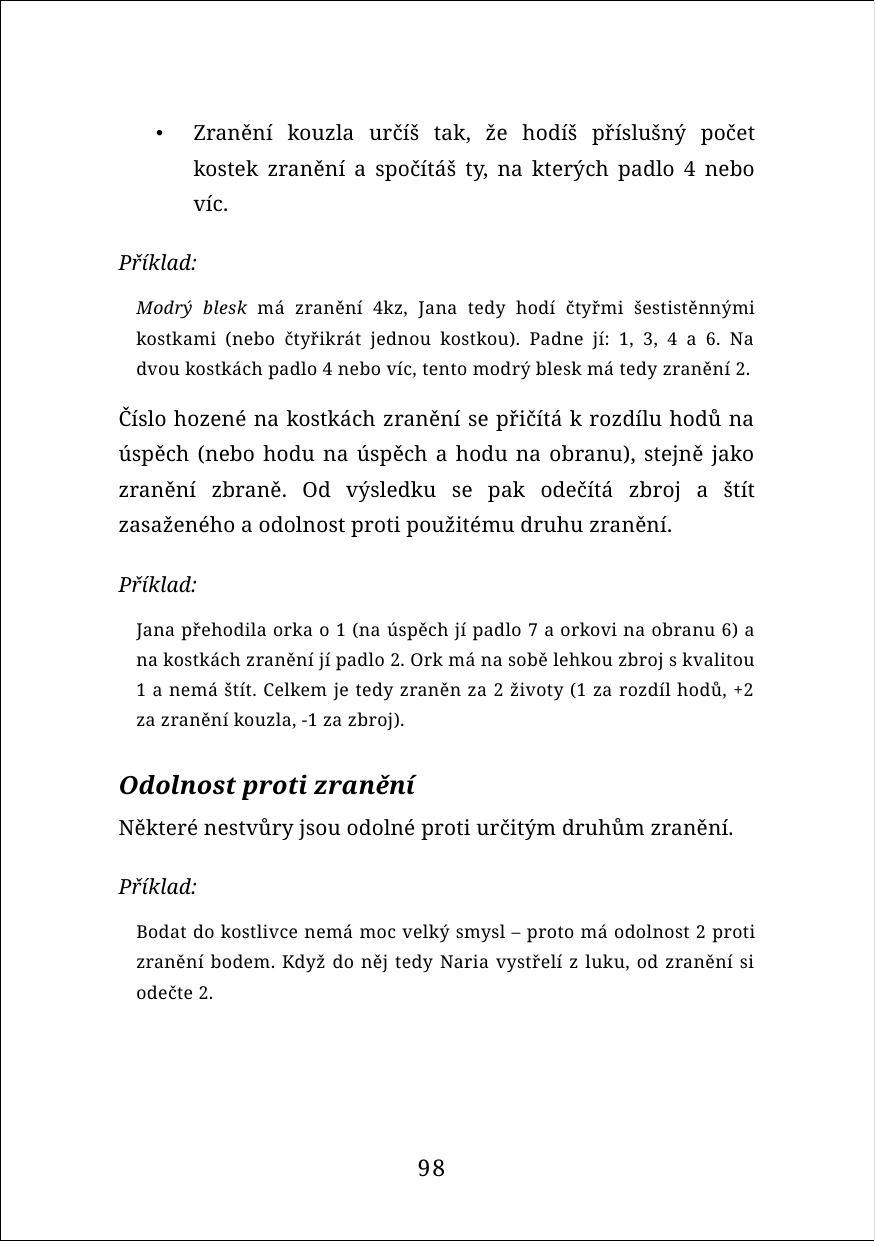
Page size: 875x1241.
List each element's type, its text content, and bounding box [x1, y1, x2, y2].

text Příklad: [118, 570, 756, 598]
text Modrý blesk má zranění 4kz, Jana tedy hodí čtyřmi šestistěnnými kostkami (nebo čtyřikrát jednou kostkou). Padne jí: 1, 3, 4 a 6. Na dvou kostkách padlo 4 nebo víc, tento modrý blesk má tedy zranění 2. [136, 296, 756, 380]
list Zranění kouzla určíš tak, že hodíš příslušný počet kostek zranění a spočítáš ty, na kterých padlo 4 nebo víc. [156, 118, 756, 218]
text Bodat do kostlivce nemá moc velký smysl – proto má odolnost 2 proti zranění bodem. Když do něj tedy Naria vystřelí z luku, od zranění si odečte 2. [136, 920, 756, 1004]
text Příklad: [118, 248, 756, 277]
subtitle Odolnost proti zranění [118, 767, 756, 801]
text Některé nestvůry jsou odolné proti určitým druhům zranění. [118, 813, 756, 842]
text Jana přehodila orka o 1 (na úspěch jí padlo 7 a orkovi na obranu 6) a na kostkách zranění jí padlo 2. Ork má na sobě lehkou zbroj s kvalitou 1 a nemá štít. Celkem je tedy zraněn za 2 životy (1 za rozdíl hodů, +2 za zranění kouzla, -1 za zbroj). [136, 617, 756, 732]
text Příklad: [118, 872, 756, 901]
text Číslo hozené na kostkách zranění se přičítá k rozdílu hodů na úspěch (nebo hodu na úspěch a hodu na obranu), stejně jako zranění zbraně. Od výsledku se pak odečítá zbroj a štít zasaženého a odolnost proti použitému druhu zranění. [118, 404, 756, 539]
